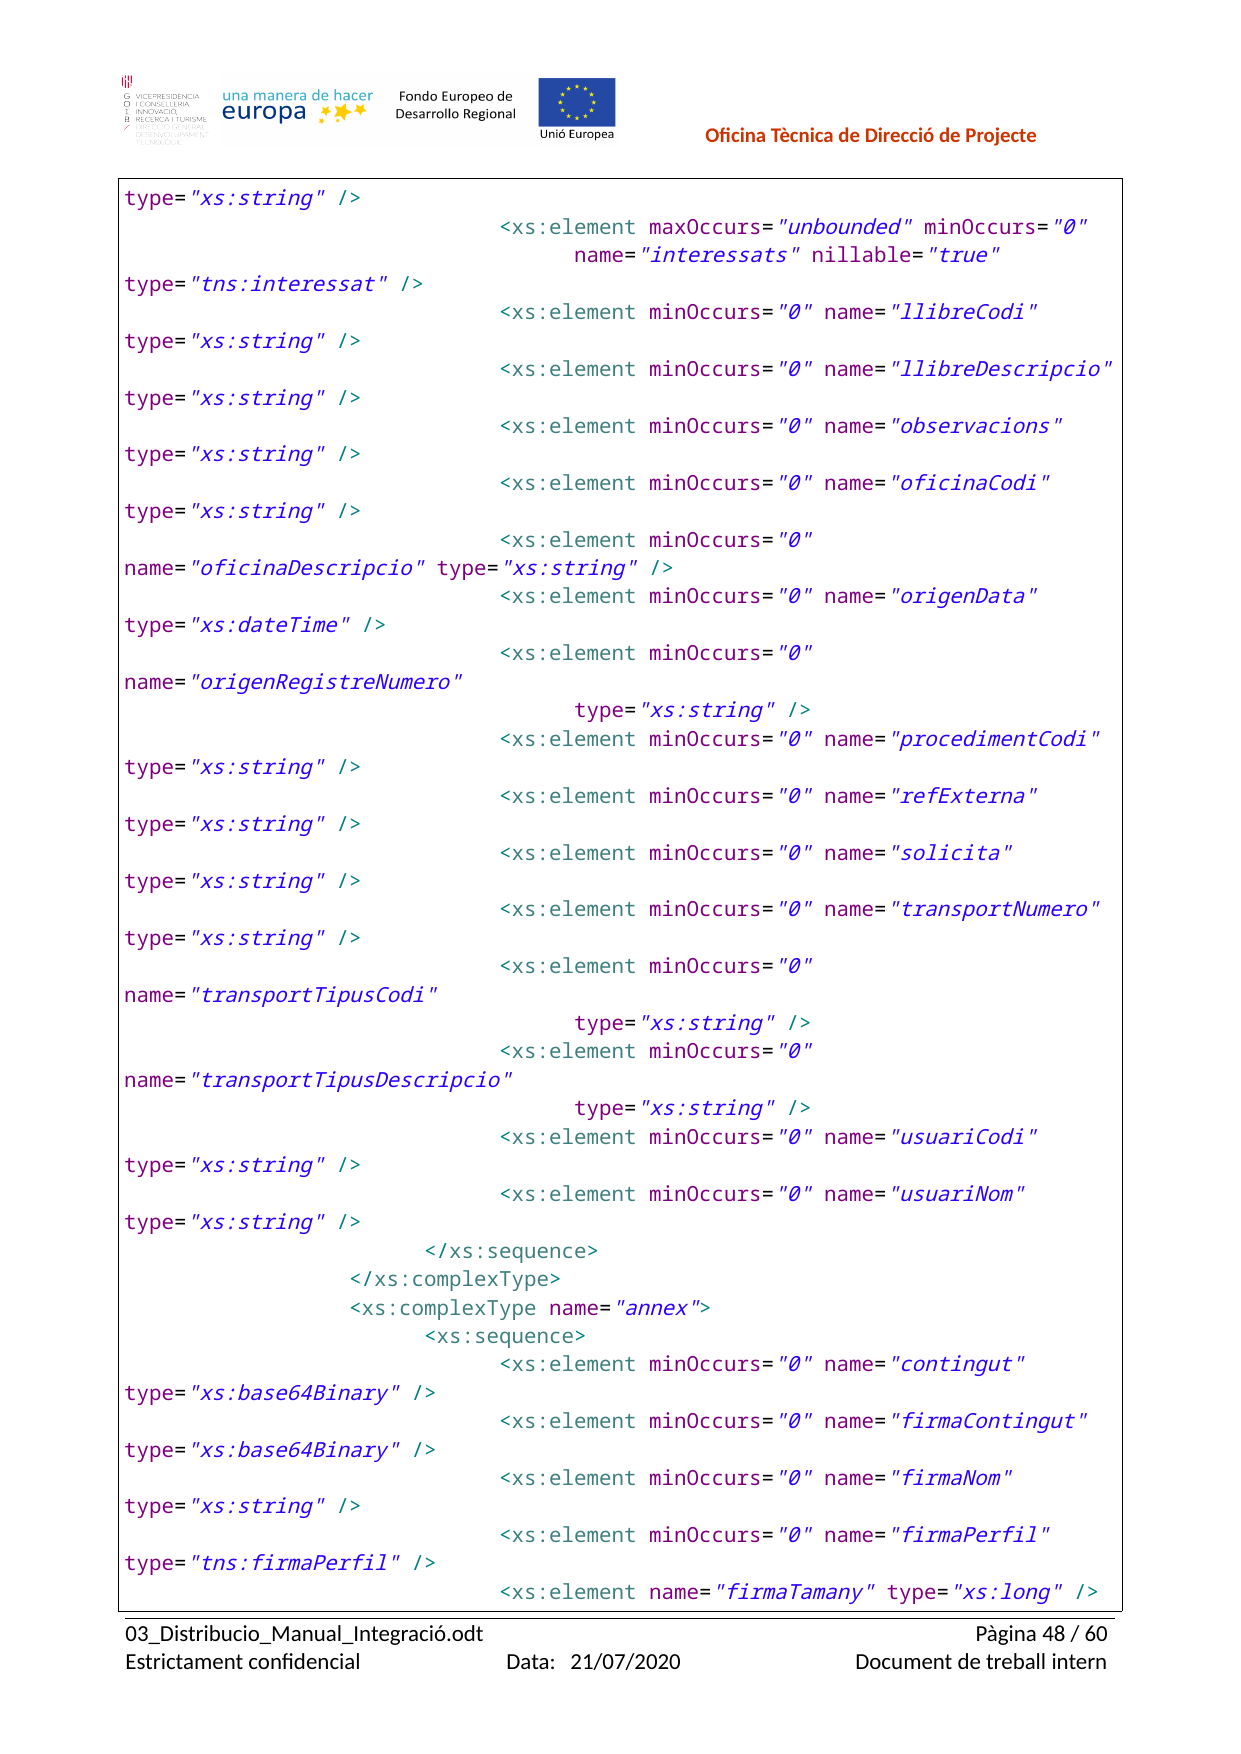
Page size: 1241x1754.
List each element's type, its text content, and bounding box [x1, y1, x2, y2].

table_header type="xs:string" /> <xs:element maxOccurs="unbounded" minOccurs="0" name="interessats" nillable="true" type="tns:interessat" /> <xs:element minOccurs="0" name="llibreCodi" type="xs:string" /> <xs:element minOccurs="0" name="llibreDescripcio" type="xs:string" /> <xs:element minOccurs="0" name="observacions" type="xs:string" /> <xs:element minOccurs="0" name="oficinaCodi" type="xs:string" /> <xs:element minOccurs="0" name="oficinaDescripcio" type="xs:string" /> <xs:element minOccurs="0" name="origenData" type="xs:dateTime" /> <xs:element minOccurs="0" name="origenRegistreNumero" type="xs:string" /> <xs:element minOccurs="0" name="procedimentCodi" type="xs:string" /> <xs:element minOccurs="0" name="refExterna" type="xs:string" /> <xs:element minOccurs="0" name="solicita" type="xs:string" /> <xs:element minOccurs="0" name="transportNumero" type="xs:string" /> <xs:element minOccurs="0" name="transportTipusCodi" type="xs:string" /> <xs:element minOccurs="0" name="transportTipusDescripcio" type="xs:string" /> <xs:element minOccurs="0" name="usuariCodi" type="xs:string" /> <xs:element minOccurs="0" name="usuariNom" type="xs:string" /> </xs:sequence> </xs:complexType> <xs:complexType name="annex"> <xs:sequence> <xs:element minOccurs="0" name="contingut" type="xs:base64Binary" /> <xs:element minOccurs="0" name="firmaContingut" type="xs:base64Binary" /> <xs:element minOccurs="0" name="firmaNom" type="xs:string" /> <xs:element minOccurs="0" name="firmaPerfil" type="tns:firmaPerfil" /> <xs:element name="firmaTamany" type="xs:long" /> [119, 179, 1122, 1611]
picture [219, 73, 621, 147]
picture [118, 73, 213, 147]
